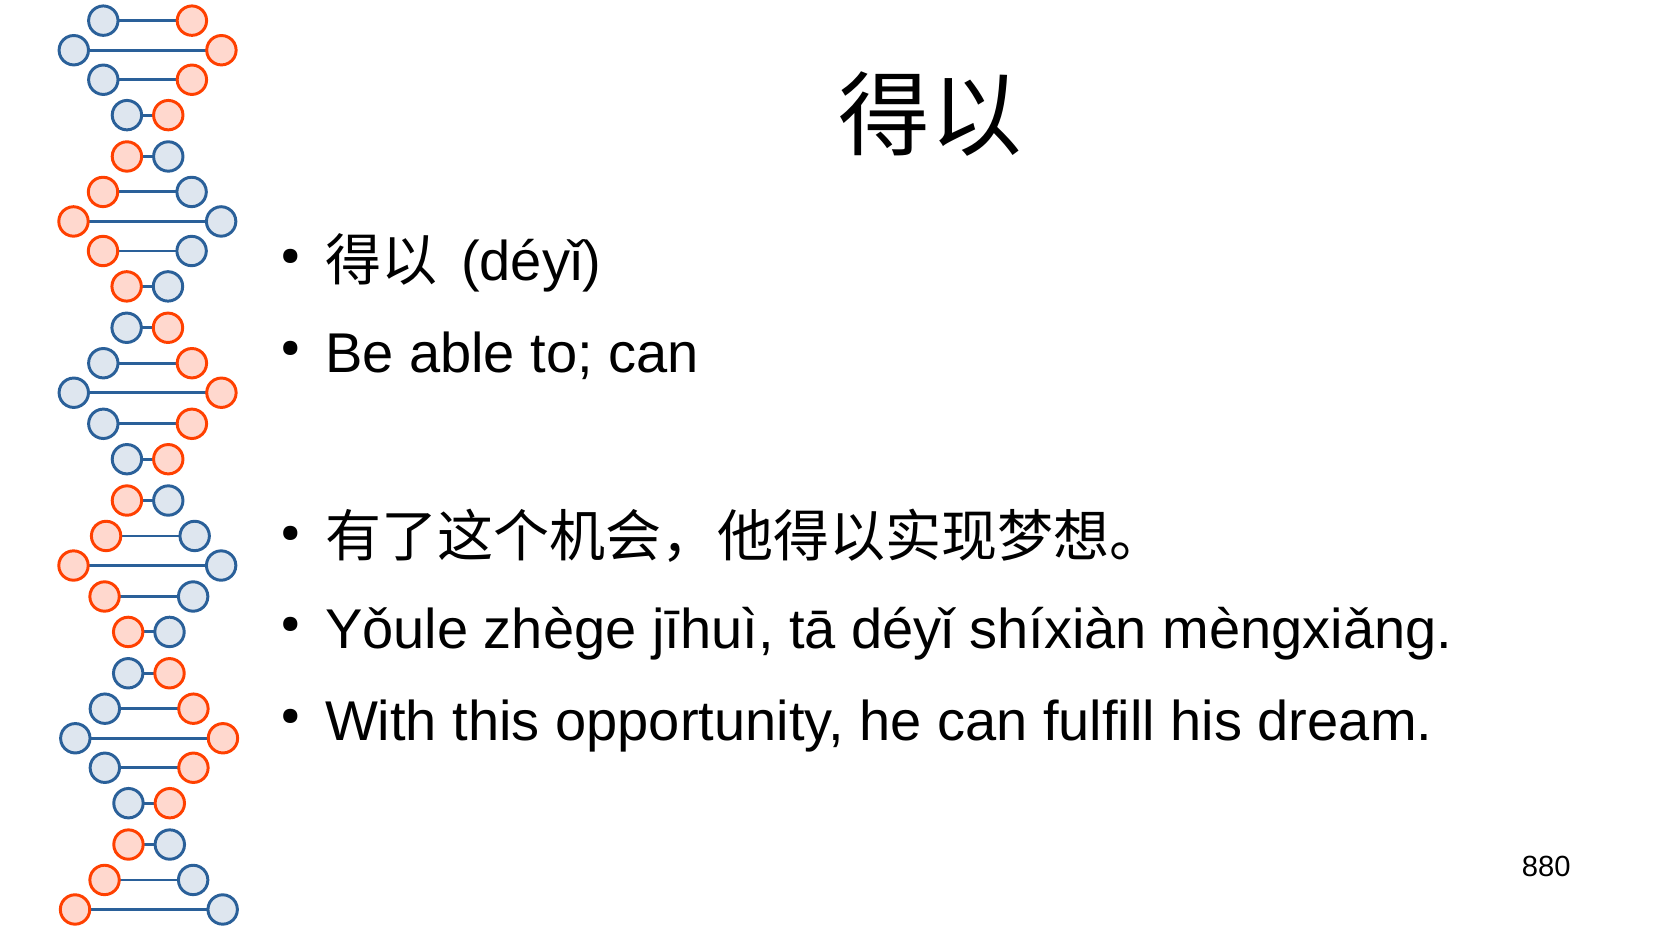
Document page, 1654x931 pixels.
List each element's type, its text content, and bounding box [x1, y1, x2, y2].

list 得以 (déyǐ) Be able to; can 有了这个机会，他得以实现梦想。 Yǒule zhège jīhuì, tā déyǐ shíxiàn mèngxiǎng. With this opportunity, he can fulfill his dream. [265, 224, 1595, 764]
title 得以 [265, 35, 1595, 189]
